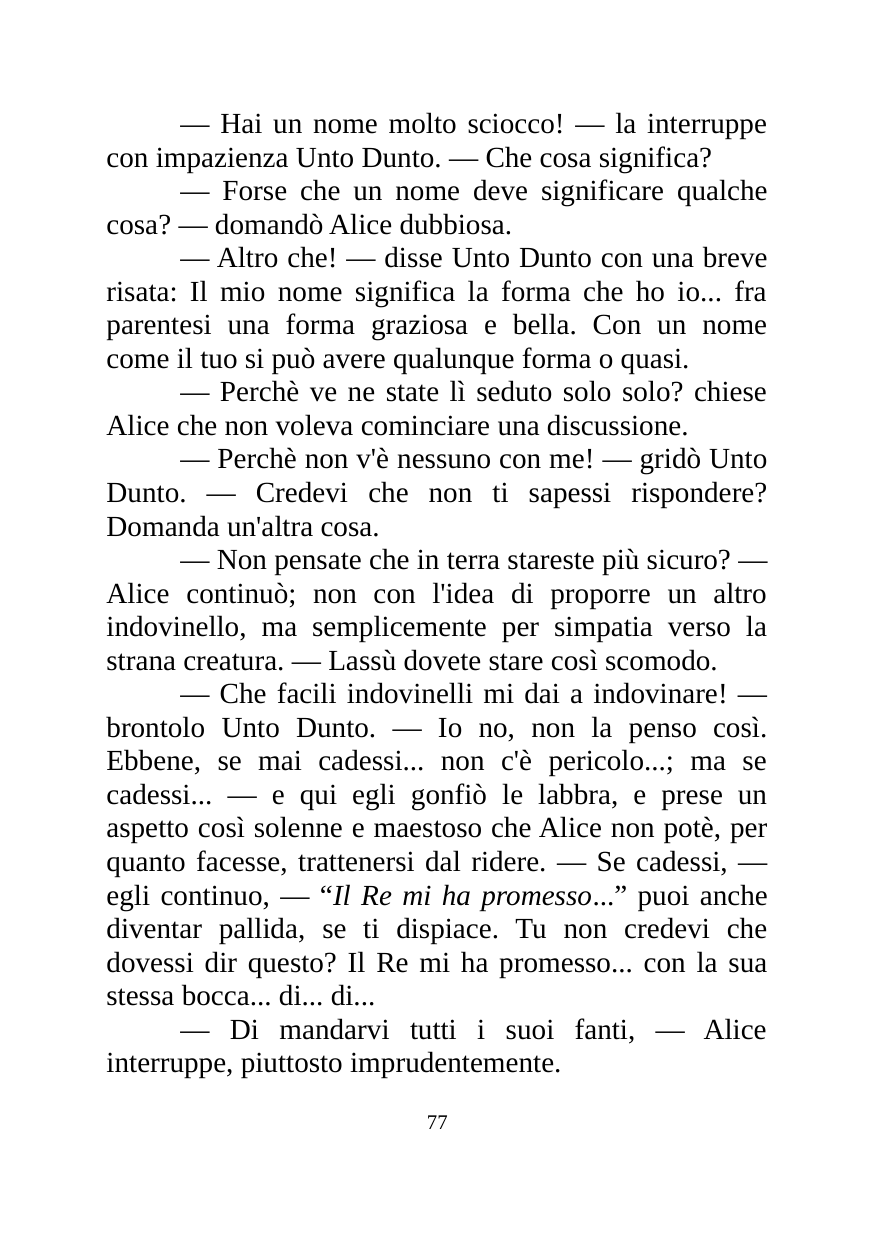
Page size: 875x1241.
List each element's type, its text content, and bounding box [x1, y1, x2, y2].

text — Di mandarvi tutti i suoi fanti, — Alice interruppe, piuttosto imprudentemente. [106, 1012, 768, 1079]
text — Hai un nome molto sciocco! — la interruppe con impazienza Unto Dunto. — Che cosa significa? [106, 106, 768, 173]
text — Perchè non v'è nessuno con me! — gridò Unto Dunto. — Credevi che non ti sapessi rispondere? Domanda un'altra cosa. [106, 442, 768, 542]
text — Altro che! — disse Unto Dunto con una breve risata: Il mio nome significa la forma che ho io... fra parentesi una forma graziosa e bella. Con un nome come il tuo si può avere qualunque forma o quasi. [106, 240, 768, 374]
text — Perchè ve ne state lì seduto solo solo? chiese Alice che non voleva cominciare una discussione. [106, 374, 768, 442]
text — Che facili indovinelli mi dai a indovinare! — brontolo Unto Dunto. — Io no, non la penso così. Ebbene, se mai cadessi... non c'è pericolo...; ma se cadessi... — e qui egli gonfiò le labbra, e prese un aspetto così solenne e maestoso che Alice non potè, per quanto facesse, trattenersi dal ridere. — Se cadessi, — egli continuo, — “Il Re mi ha promesso...” puoi anche diventar pallida, se ti dispiace. Tu non credevi che dovessi dir questo? Il Re mi ha promesso... con la sua stessa bocca... di... di... [106, 676, 768, 1012]
text — Non pensate che in terra stareste più sicuro? — Alice continuò; non con l'idea di proporre un altro indovinello, ma semplicemente per simpatia verso la strana creatura. — Lassù dovete stare così scomodo. [106, 542, 768, 676]
text — Forse che un nome deve significare qualche cosa? — domandò Alice dubbiosa. [106, 173, 768, 240]
